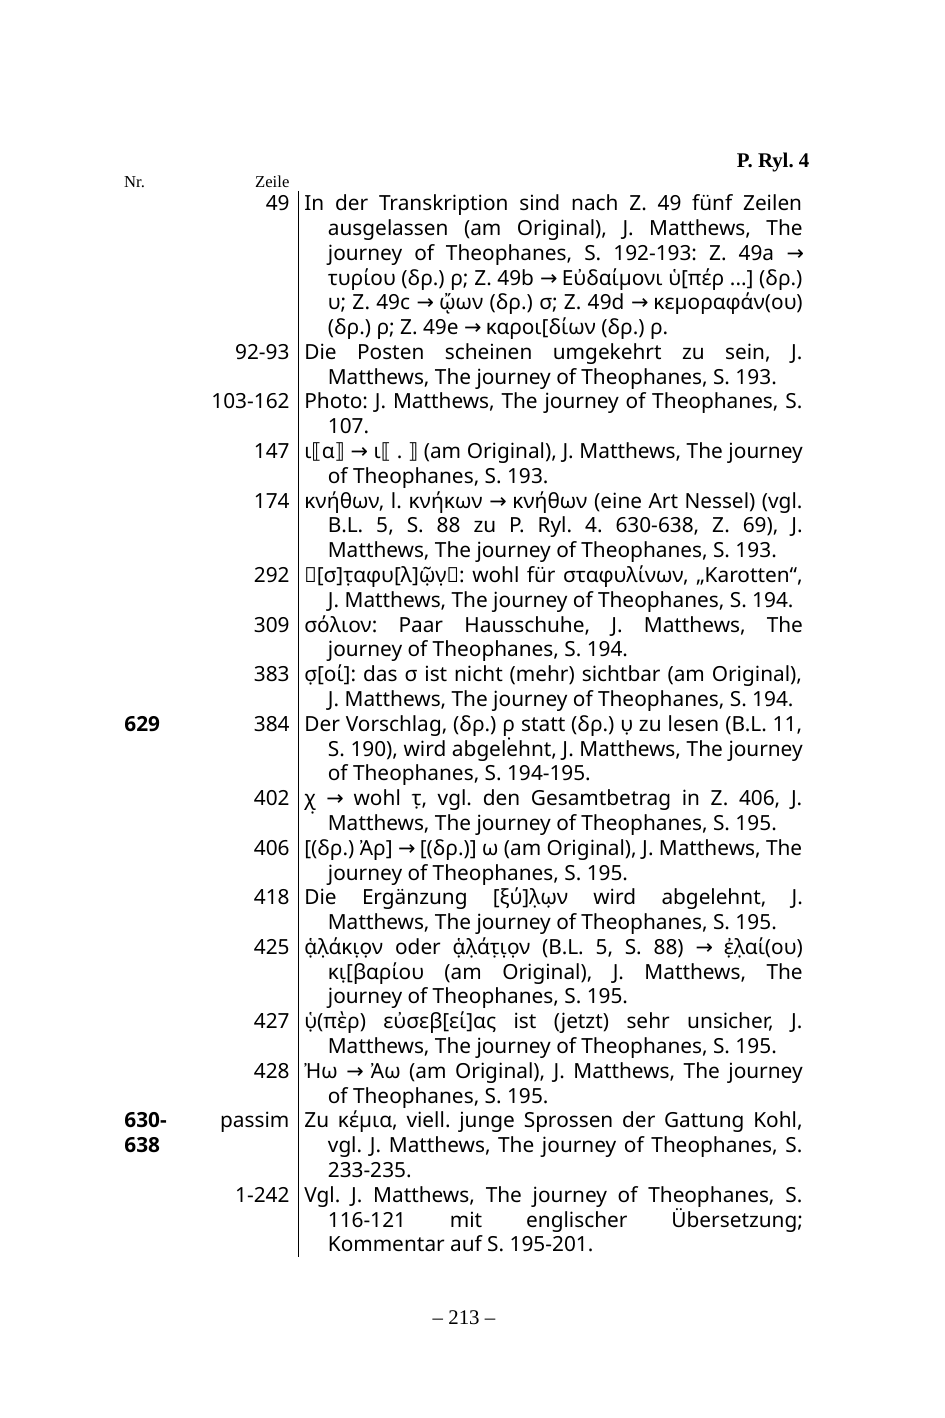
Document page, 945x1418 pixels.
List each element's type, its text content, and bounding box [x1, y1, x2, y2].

table_cell Photo: J. Matthews, The journey of Theophanes, S. 107. [299, 389, 809, 439]
table_cell 630-638 [118, 1108, 207, 1182]
table_cell [σ]τ̣αφυ[λ]ῶ̣ν̣: wohl für σταφυλίνων, „Karotten“, J. Matthews, The journey of Theophanes, S. 194. [299, 563, 809, 612]
table_cell 427 [118, 1009, 298, 1058]
table_cell σόλιον: Paar Hausschuhe, J. Matthews, The journey of Theophanes, S. 194. [299, 612, 809, 662]
table_cell 383 [118, 662, 298, 711]
table_cell 402 [118, 786, 298, 835]
table_cell 49 [118, 191, 298, 339]
table_cell 147 [118, 439, 298, 488]
table_cell Die Posten scheinen umgekehrt zu sein, J. Matthews, The journey of Theophanes, S. 193. [299, 340, 809, 389]
table_cell 92-93 [118, 340, 298, 389]
table_cell σ̣[οί]: das σ ist nicht (mehr) sichtbar (am Original), J. Matthews, The journey of Theophanes, S. 194. [299, 662, 809, 711]
table_cell 425 [118, 935, 298, 1009]
table_cell 174 [118, 488, 298, 563]
table_cell 428 [118, 1059, 298, 1108]
table_cell Die Ergänzung [ξύ]λ̣ω̣ν wird abgelehnt, J. Matthews, The journey of Theophanes, S. 195. [299, 885, 809, 934]
table_cell Vgl. J. Matthews, The journey of Theophanes, S. 116-121 mit englischer Übersetzung; Kommentar auf S. 195-201. [299, 1183, 809, 1257]
table_cell ι⟦α⟧ → ι⟦ . ⟧ (am Original), J. Matthews, The journey of Theophanes, S. 193. [299, 439, 809, 488]
table_cell ἁ̣λ̣άκι̣ο̣ν oder ἁ̣λ̣άτ̣ι̣ο̣ν (B.L. 5, S. 88) → ἐ̣λ̣αί(ου) κι̣[βαρίου (am Original), J. Matthews, The journey of Theophanes, S. 195. [299, 935, 809, 1009]
table_cell 384 [207, 711, 298, 786]
table_cell 1-242 [118, 1183, 298, 1257]
table_cell 406 [118, 835, 298, 885]
table_cell Zu κέμια, viell. junge Sprossen der Gattung Kohl, vgl. J. Matthews, The journey of Theophanes, S. 233-235. [299, 1108, 809, 1182]
table_cell [(δρ.) Ἀρ] → [(δρ.)] ω (am Original), J. Matthews, The journey of Theophanes, S. 195. [299, 835, 809, 885]
table_cell ὑ̣(πὲρ) εὐσεβ[εί]ας ist (jetzt) sehr unsicher, J. Matthews, The journey of Theophanes, S. 195. [299, 1009, 809, 1058]
table_cell Ἠω → Ἀω (am Original), J. Matthews, The journey of Theophanes, S. 195. [299, 1059, 809, 1108]
table_cell 309 [118, 612, 298, 662]
table_cell passim [207, 1108, 298, 1182]
table_cell 418 [118, 885, 298, 934]
table_cell In der Transkription sind nach Z. 49 fünf Zeilen ausgelassen (am Original), J. Matthews, The journey of Theophanes, S. 192-193: Z. 49a → τυρίου (δρ.) ρ; Z. 49b → Εὐδαίμονι ὑ[πέρ ...] (δρ.) υ; Z. 49c → ᾤων (δρ.) σ; Z. 49d → κεμοραφάν(ου) (δρ.) ρ; Z. 49e → καροι[δίων (δρ.) ρ. [299, 191, 809, 339]
table_cell κνήθων, l. κνήκων → κνήθων (eine Art Nessel) (vgl. B.L. 5, S. 88 zu P. Ryl. 4. 630-638, Z. 69), J. Matthews, The journey of Theophanes, S. 193. [299, 488, 809, 563]
table_cell Der Vorschlag, (δρ.) ρ̣ statt (δρ.) υ̣ zu lesen (B.L. 11, S. 190), wird abgelehnt, J. Matthews, The journey of Theophanes, S. 194-195. [299, 711, 809, 786]
table_cell χ̣ → wohl τ̣, vgl. den Gesamtbetrag in Z. 406, J. Matthews, The journey of Theophanes, S. 195. [299, 786, 809, 835]
table_cell 629 [118, 711, 207, 786]
table_cell 292 [118, 563, 298, 612]
table_cell 103-162 [118, 389, 298, 439]
